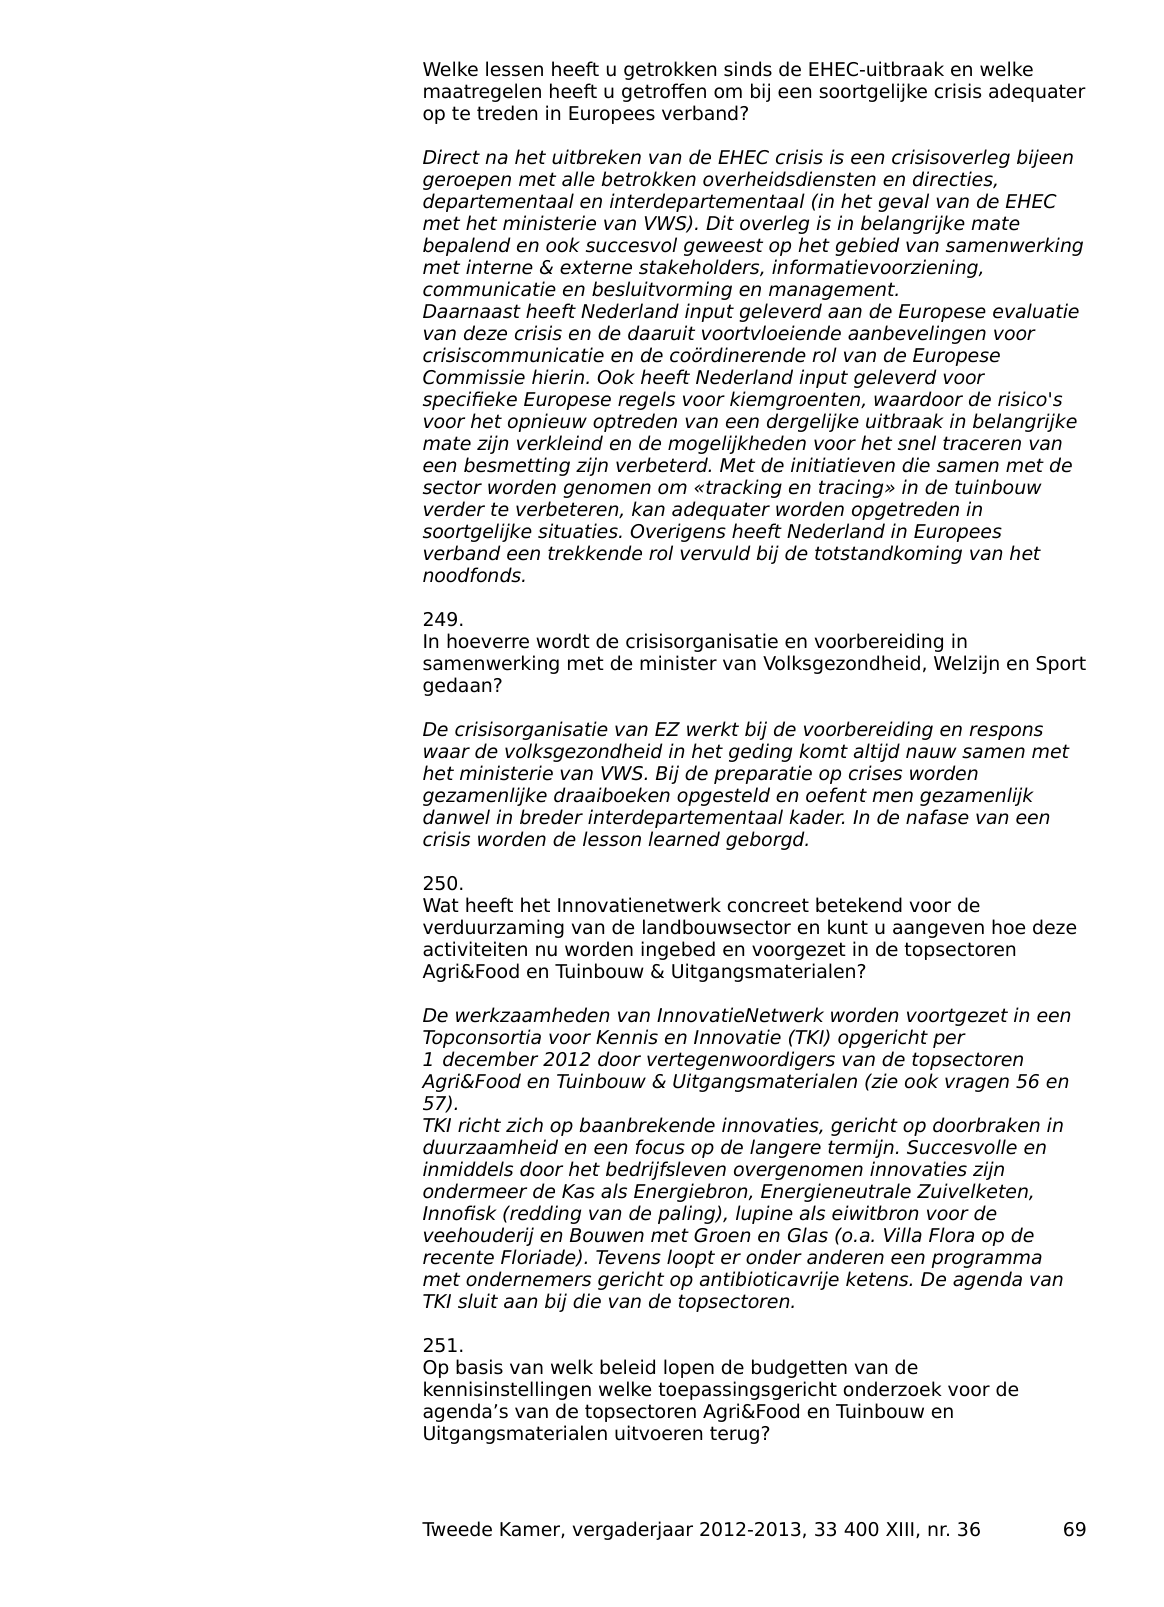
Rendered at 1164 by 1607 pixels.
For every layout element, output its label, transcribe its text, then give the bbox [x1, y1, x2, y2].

text De werkzaamheden van InnovatieNetwerk worden voortgezet in een Topconsortia voor Kennis en Innovatie (TKI) opgericht per 1 december 2012 door vertegenwoordigers van de topsectoren Agri&Food en Tuinbouw & Uitgangsmaterialen (zie ook vragen 56 en 57). [422, 1005, 1087, 1115]
text 250. [422, 873, 1087, 895]
text Direct na het uitbreken van de EHEC crisis is een crisisoverleg bijeen geroepen met alle betrokken overheidsdiensten en directies, departementaal en interdepartementaal (in het geval van de EHEC met het ministerie van VWS). Dit overleg is in belangrijke mate bepalend en ook succesvol geweest op het gebied van samenwerking met interne & externe stakeholders, informatievoorziening, communicatie en besluitvorming en management. [422, 147, 1087, 301]
text Op basis van welk beleid lopen de budgetten van de kennisinstellingen welke toepassingsgericht onderzoek voor de agenda’s van de topsectoren Agri&Food en Tuinbouw en Uitgangsmaterialen uitvoeren terug? [422, 1357, 1087, 1445]
text Daarnaast heeft Nederland input geleverd aan de Europese evaluatie van deze crisis en de daaruit voortvloeiende aanbevelingen voor crisiscommunicatie en de coördinerende rol van de Europese Commissie hierin. Ook heeft Nederland input geleverd voor specifieke Europese regels voor kiemgroenten, waardoor de risico's voor het opnieuw optreden van een dergelijke uitbraak in belangrijke mate zijn verkleind en de mogelijkheden voor het snel traceren van een besmetting zijn verbeterd. Met de initiatieven die samen met de sector worden genomen om «tracking en tracing» in de tuinbouw verder te verbeteren, kan adequater worden opgetreden in soortgelijke situaties. Overigens heeft Nederland in Europees verband een trekkende rol vervuld bij de totstandkoming van het noodfonds. [422, 301, 1087, 587]
text Wat heeft het Innovatienetwerk concreet betekend voor de verduurzaming van de landbouwsector en kunt u aangeven hoe deze activiteiten nu worden ingebed en voorgezet in de topsectoren Agri&Food en Tuinbouw & Uitgangsmaterialen? [422, 895, 1087, 983]
text 249. [422, 609, 1087, 631]
text 251. [422, 1335, 1087, 1357]
text Welke lessen heeft u getrokken sinds de EHEC-uitbraak en welke maatregelen heeft u getroffen om bij een soortgelijke crisis adequater op te treden in Europees verband? [422, 59, 1087, 125]
text In hoeverre wordt de crisisorganisatie en voorbereiding in samenwerking met de minister van Volksgezondheid, Welzijn en Sport gedaan? [422, 631, 1087, 697]
text TKI richt zich op baanbrekende innovaties, gericht op doorbraken in duurzaamheid en een focus op de langere termijn. Succesvolle en inmiddels door het bedrijfsleven overgenomen innovaties zijn ondermeer de Kas als Energiebron, Energieneutrale Zuivelketen, Innofisk (redding van de paling), lupine als eiwitbron voor de veehouderij en Bouwen met Groen en Glas (o.a. Villa Flora op de recente Floriade). Tevens loopt er onder anderen een programma met ondernemers gericht op antibioticavrije ketens. De agenda van TKI sluit aan bij die van de topsectoren. [422, 1115, 1087, 1313]
text De crisisorganisatie van EZ werkt bij de voorbereiding en respons waar de volksgezondheid in het geding komt altijd nauw samen met het ministerie van VWS. Bij de preparatie op crises worden gezamenlijke draaiboeken opgesteld en oefent men gezamenlijk danwel in breder interdepartementaal kader. In de nafase van een crisis worden de lesson learned geborgd. [422, 719, 1087, 851]
